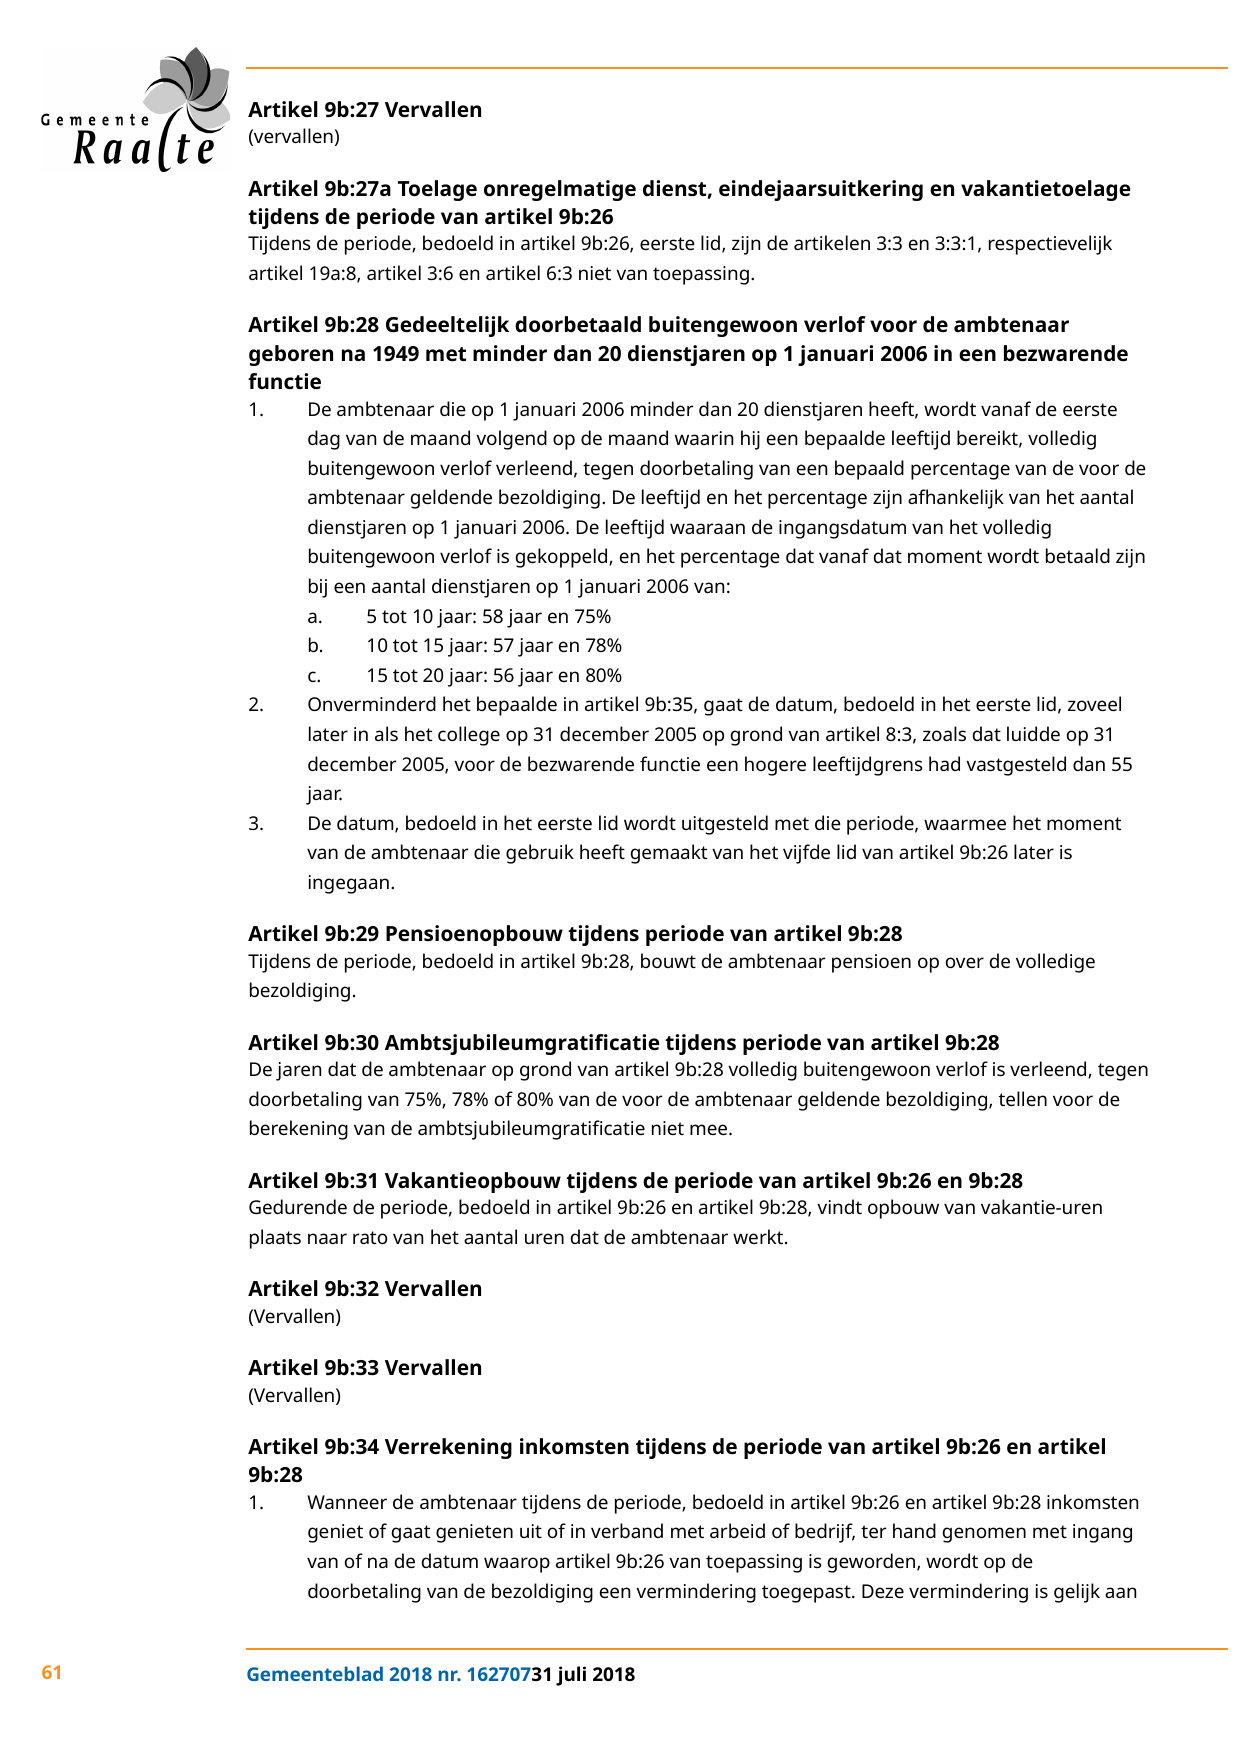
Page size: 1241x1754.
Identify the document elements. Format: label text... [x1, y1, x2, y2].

list De datum, bedoeld in het eerste lid wordt uitgesteld met die periode, waarmee het moment van de ambtenaar die gebruik heeft gemaakt van het vijfde lid van artikel 9b:26 later is ingegaan. [248, 810, 1152, 895]
text Artikel 9b:30 Ambtsjubileumgratificatie tijdens periode van artikel 9b:28 [248, 1028, 1152, 1056]
text (Vervallen) [248, 1303, 1152, 1329]
text Artikel 9b:29 Pensioenopbouw tijdens periode van artikel 9b:28 [248, 919, 1152, 948]
list 10 tot 15 jaar: 57 jaar en 78% [307, 632, 1152, 658]
list Wanneer de ambtenaar tijdens de periode, bedoeld in artikel 9b:26 en artikel 9b:28 inkomsten geniet of gaat genieten uit of in verband met arbeid of bedrijf, ter hand genomen met ingang van of na de datum waarop artikel 9b:26 van toepassing is geworden, wordt op de doorbetaling van de bezoldiging een vermindering toegepast. Deze vermindering is gelijk aan [248, 1489, 1152, 1603]
list 15 tot 20 jaar: 56 jaar en 80% [307, 662, 1152, 688]
text Artikel 9b:33 Vervallen [248, 1353, 1152, 1382]
text Tijdens de periode, bedoeld in artikel 9b:26, eerste lid, zijn de artikelen 3:3 en 3:3:1, respectievelijk artikel 19a:8, artikel 3:6 en artikel 6:3 niet van toepassing. [248, 231, 1152, 286]
text Artikel 9b:34 Verrekening inkomsten tijdens de periode van artikel 9b:26 en artikel 9b:28 [248, 1432, 1152, 1489]
picture [41, 47, 231, 172]
list 5 tot 10 jaar: 58 jaar en 75% [307, 603, 1152, 629]
text De jaren dat de ambtenaar op grond van artikel 9b:28 volledig buitengewoon verlof is verleend, tegen doorbetaling van 75%, 78% of 80% van de voor de ambtenaar geldende bezoldiging, tellen voor de berekening van de ambtsjubileumgratificatie niet mee. [248, 1056, 1152, 1141]
text Artikel 9b:31 Vakantieopbouw tijdens de periode van artikel 9b:26 en 9b:28 [248, 1166, 1152, 1194]
text (Vervallen) [248, 1382, 1152, 1407]
text Artikel 9b:32 Vervallen [248, 1274, 1152, 1303]
text Tijdens de periode, bedoeld in artikel 9b:28, bouwt de ambtenaar pensioen op over de volledige bezoldiging. [248, 948, 1152, 1003]
text Artikel 9b:28 Gedeeltelijk doorbetaald buitengewoon verlof voor de ambtenaar geboren na 1949 met minder dan 20 dienstjaren op 1 januari 2006 in een bezwarende functie [248, 311, 1152, 396]
list Onverminderd het bepaalde in artikel 9b:35, gaat de datum, bedoeld in het eerste lid, zoveel later in als het college op 31 december 2005 op grond van artikel 8:3, zoals dat luidde op 31 december 2005, voor de bezwarende functie een hogere leeftijdgrens had vastgesteld dan 55 jaar. [248, 692, 1152, 806]
text Gedurende de periode, bedoeld in artikel 9b:26 en artikel 9b:28, vindt opbouw van vakantie-uren plaats naar rato van het aantal uren dat de ambtenaar werkt. [248, 1194, 1152, 1250]
text (vervallen) [248, 123, 1152, 149]
list De ambtenaar die op 1 januari 2006 minder dan 20 dienstjaren heeft, wordt vanaf de eerste dag van de maand volgend op de maand waarin hij een bepaalde leeftijd bereikt, volledig buitengewoon verlof verleend, tegen doorbetaling van een bepaald percentage van de voor de ambtenaar geldende bezoldiging. De leeftijd en het percentage zijn afhankelijk van het aantal dienstjaren op 1 januari 2006. De leeftijd waaraan de ingangsdatum van het volledig buitengewoon verlof is gekoppeld, en het percentage dat vanaf dat moment wordt betaald zijn bij een aantal dienstjaren op 1 januari 2006 van: [248, 396, 1152, 599]
text Artikel 9b:27 Vervallen [248, 95, 1152, 123]
text Artikel 9b:27a Toelage onregelmatige dienst, eindejaarsuitkering en vakantietoelage tijdens de periode van artikel 9b:26 [248, 174, 1152, 231]
